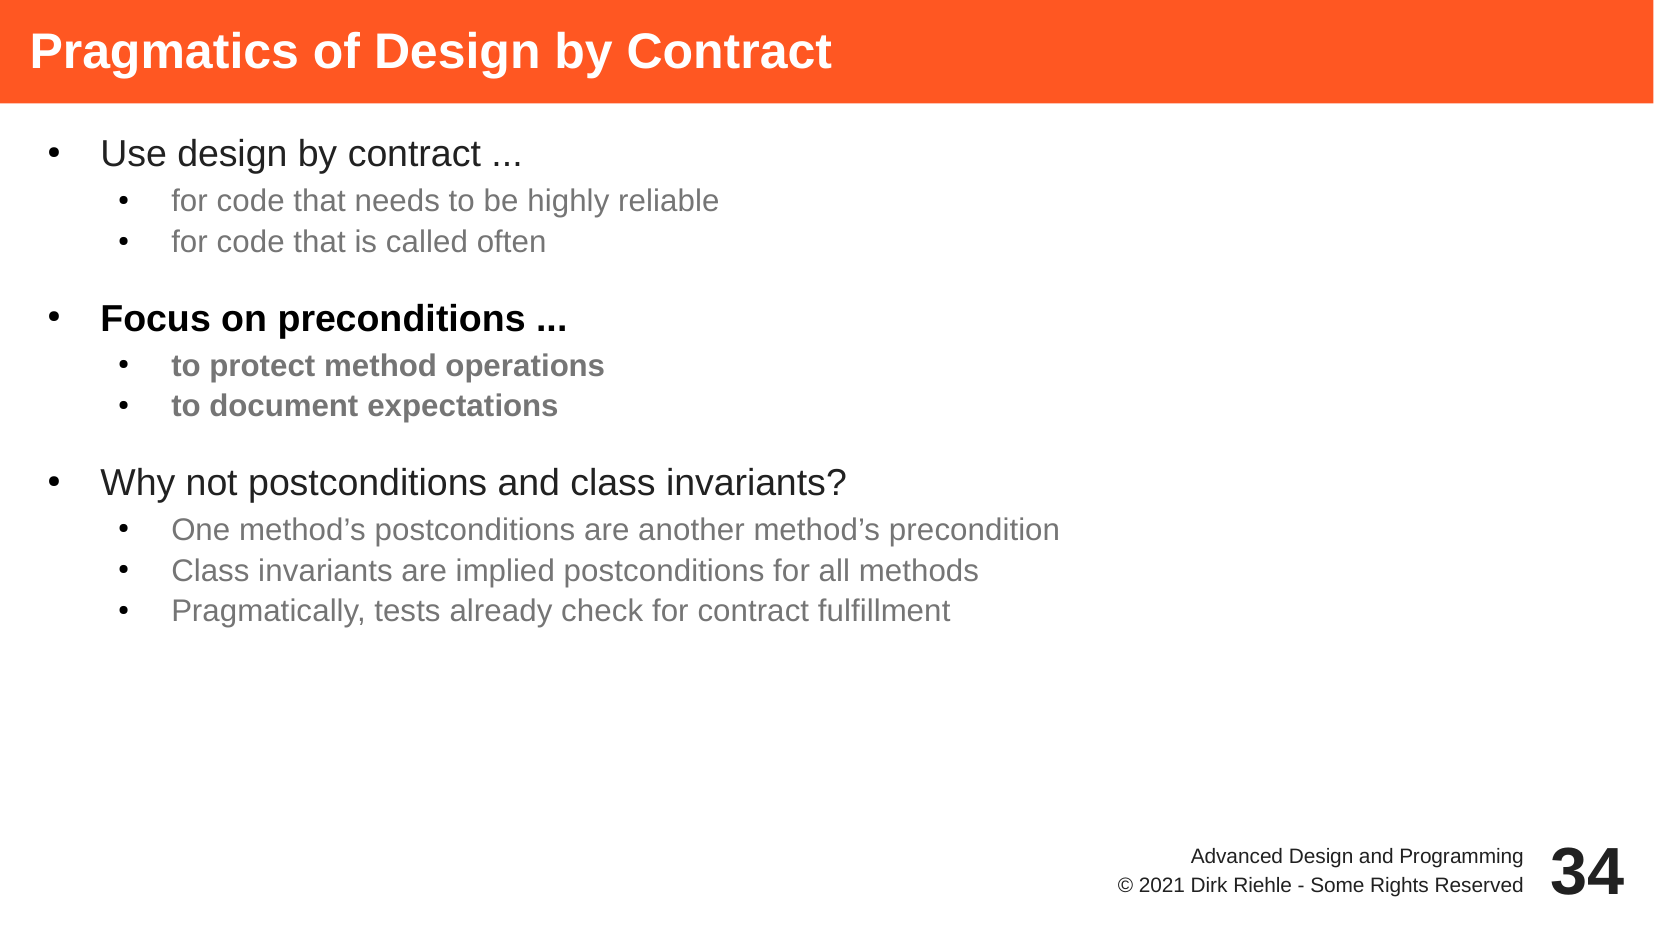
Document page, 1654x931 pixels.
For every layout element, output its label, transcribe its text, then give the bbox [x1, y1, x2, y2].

title Pragmatics of Design by Contract [0, 0, 1654, 104]
list Use design by contract ... for code that needs to be highly reliable for code that is called often Focus on preconditions ... to protect method operations to document expectations Why not postconditions and class invariants? One method’s postconditions are another method’s precondition Class invariants are implied postconditions for all methods Pragmatically, tests already check for contract fulfillment [29, 132, 1625, 813]
